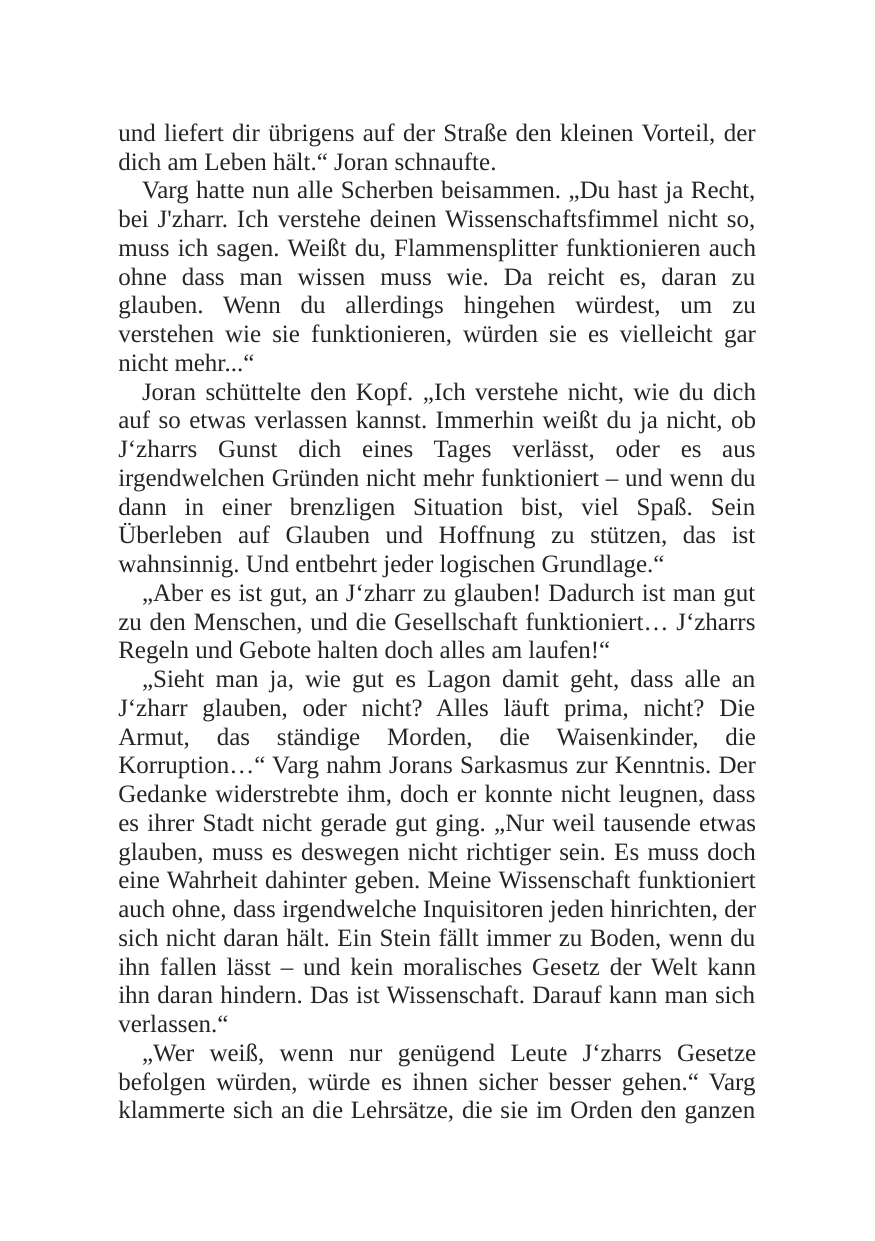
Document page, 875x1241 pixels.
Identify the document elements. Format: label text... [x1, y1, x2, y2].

text „Wer weiß, wenn nur genügend Leute J‘zharrs Gesetze befolgen würden, würde es ihnen sicher besser gehen.“ Varg klammerte sich an die Lehrsätze, die sie im Orden den ganzen [118, 1038, 756, 1124]
text Joran schüttelte den Kopf. „Ich verstehe nicht, wie du dich auf so etwas verlassen kannst. Immerhin weißt du ja nicht, ob J‘zharrs Gunst dich eines Tages verlässt, oder es aus irgendwelchen Gründen nicht mehr funktioniert – und wenn du dann in einer brenzligen Situation bist, viel Spaß. Sein Überleben auf Glauben und Hoffnung zu stützen, das ist wahnsinnig. Und entbehrt jeder logischen Grundlage.“ [118, 377, 756, 578]
text „Sieht man ja, wie gut es Lagon damit geht, dass alle an J‘zharr glauben, oder nicht? Alles läuft prima, nicht? Die Armut, das ständige Morden, die Waisenkinder, die Korruption…“ Varg nahm Jorans Sarkasmus zur Kenntnis. Der Gedanke widerstrebte ihm, doch er konnte nicht leugnen, dass es ihrer Stadt nicht gerade gut ging. „Nur weil tausende etwas glauben, muss es deswegen nicht richtiger sein. Es muss doch eine Wahrheit dahinter geben. Meine Wissenschaft funktioniert auch ohne, dass irgendwelche Inquisitoren jeden hinrichten, der sich nicht daran hält. Ein Stein fällt immer zu Boden, wenn du ihn fallen lässt – und kein moralisches Gesetz der Welt kann ihn daran hindern. Das ist Wissenschaft. Darauf kann man sich verlassen.“ [118, 664, 756, 1038]
text „Aber es ist gut, an J‘zharr zu glauben! Dadurch ist man gut zu den Menschen, und die Gesellschaft funktioniert… J‘zharrs Regeln und Gebote halten doch alles am laufen!“ [118, 578, 756, 664]
text und liefert dir übrigens auf der Straße den kleinen Vorteil, der dich am Leben hält.“ Joran schnaufte. [118, 118, 756, 176]
text Varg hatte nun alle Scherben beisammen. „Du hast ja Recht, bei J'zharr. Ich verstehe deinen Wissenschaftsfimmel nicht so, muss ich sagen. Weißt du, Flammensplitter funktionieren auch ohne dass man wissen muss wie. Da reicht es, daran zu glauben. Wenn du allerdings hingehen würdest, um zu verstehen wie sie funktionieren, würden sie es vielleicht gar nicht mehr...“ [118, 176, 756, 377]
